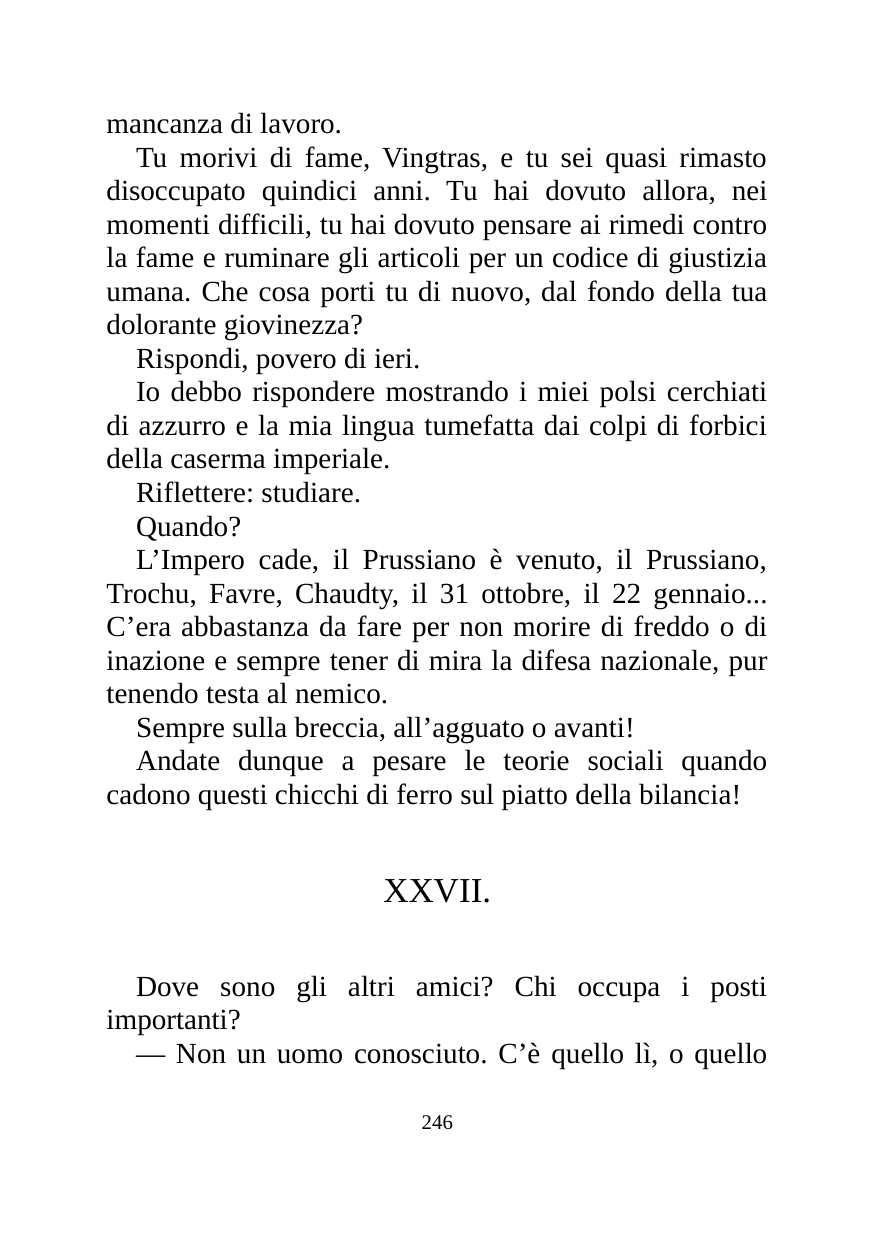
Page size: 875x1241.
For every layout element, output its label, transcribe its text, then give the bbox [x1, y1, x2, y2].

text Quando? [106, 509, 768, 542]
text Tu morivi di fame, Vingtras, e tu sei quasi rimasto disoccupato quindici anni. Tu hai dovuto allora, nei momenti difficili, tu hai dovuto pensare ai rimedi contro la fame e ruminare gli articoli per un codice di giustizia umana. Che cosa porti tu di nuovo, dal fondo della tua dolorante giovinezza? [106, 140, 768, 341]
text Sempre sulla breccia, all’agguato o avanti! [106, 710, 768, 743]
text Rispondi, povero di ieri. [106, 341, 768, 374]
text L’Impero cade, il Prussiano è venuto, il Prussiano, Trochu, Favre, Chaudty, il 31 ottobre, il 22 gennaio... C’era abbastanza da fare per non morire di freddo o di inazione e sempre tener di mira la difesa nazionale, pur tenendo testa al nemico. [106, 542, 768, 710]
text Riflettere: studiare. [106, 475, 768, 509]
text mancanza di lavoro. [106, 106, 768, 140]
subtitle XXVII. [106, 870, 768, 910]
text Io debbo rispondere mostrando i miei polsi cerchiati di azzurro e la mia lingua tumefatta dai colpi di forbici della caserma imperiale. [106, 374, 768, 475]
text Andate dunque a pesare le teorie sociali quando cadono questi chicchi di ferro sul piatto della bilancia! [106, 743, 768, 811]
text — Non un uomo conosciuto. C’è quello lì, o quello [106, 1036, 768, 1069]
text Dove sono gli altri amici? Chi occupa i posti importanti? [106, 969, 768, 1036]
